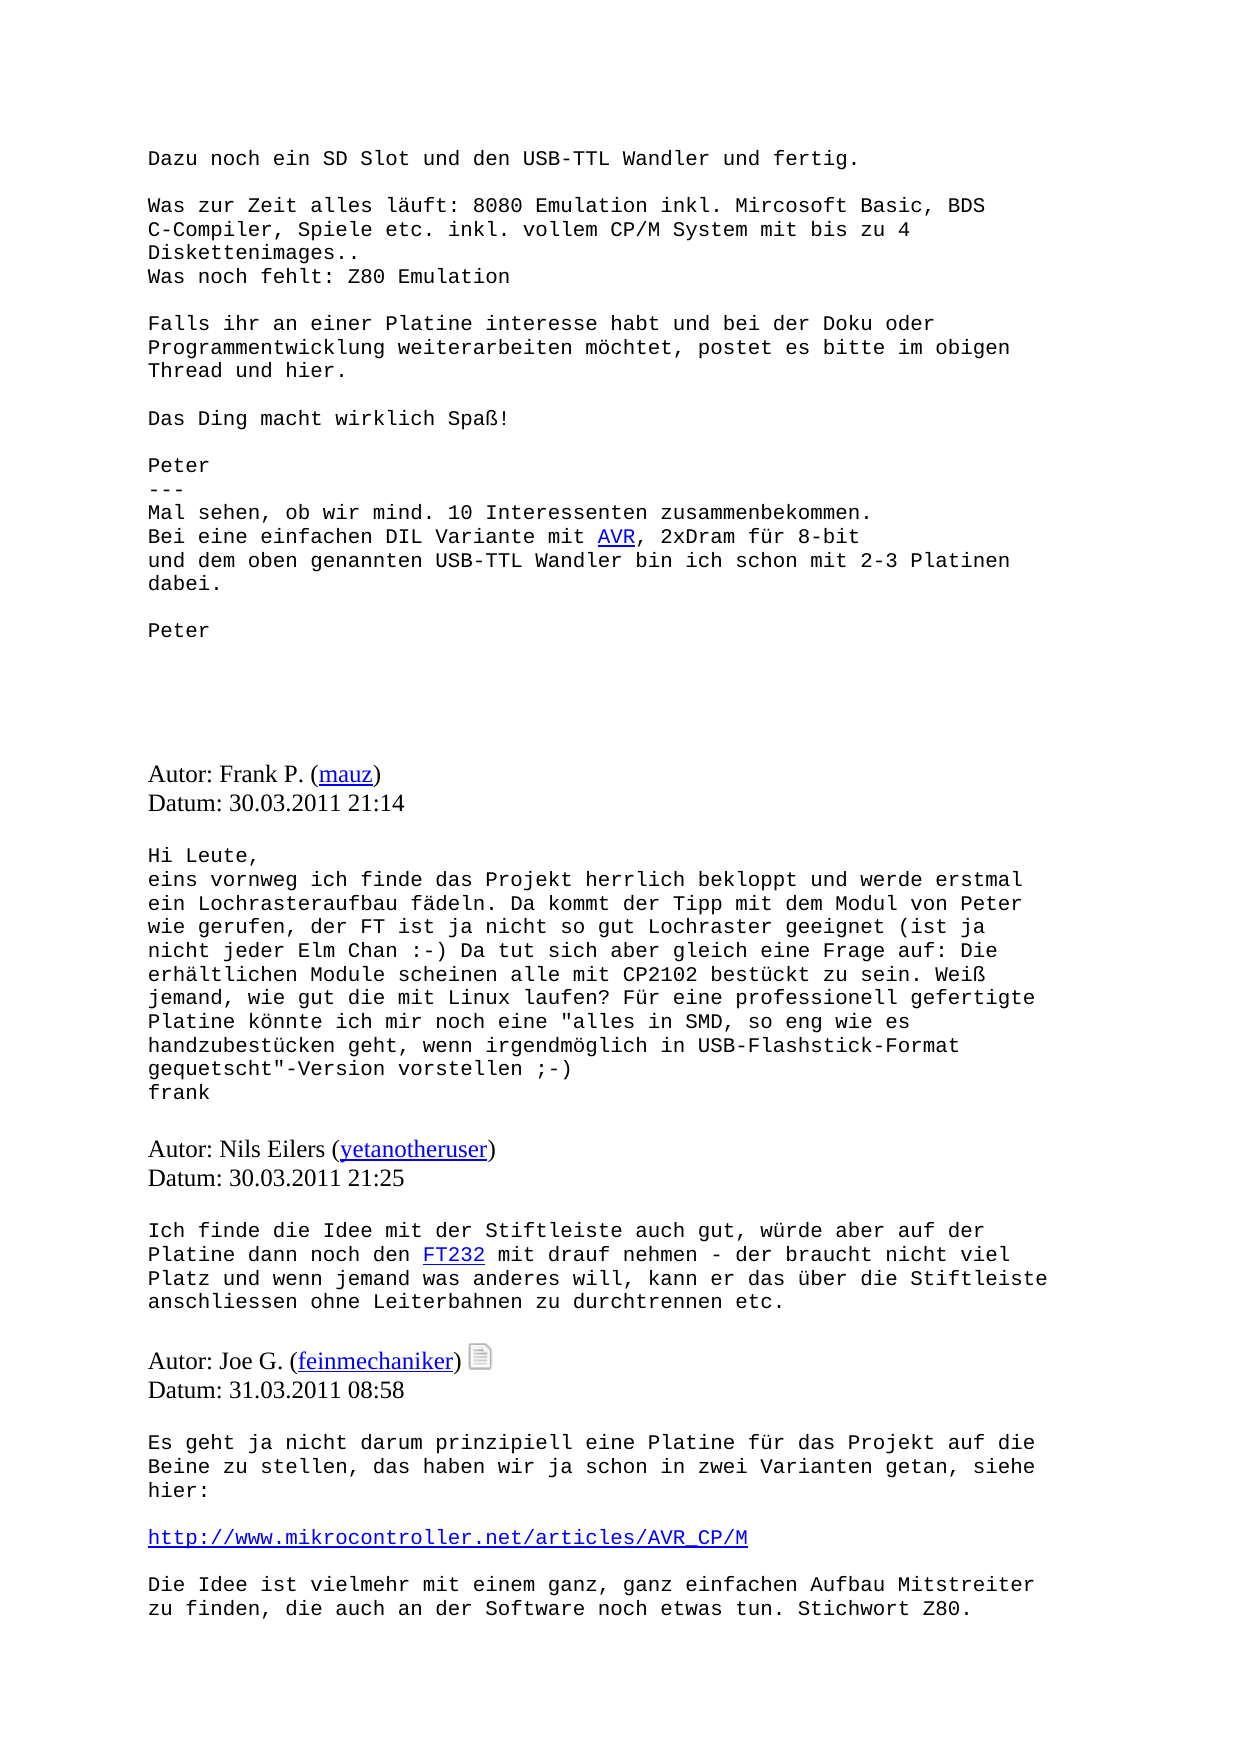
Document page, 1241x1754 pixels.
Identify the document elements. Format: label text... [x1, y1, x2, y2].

text Ich finde die Idee mit der Stiftleiste auch gut, würde aber auf der [148, 1221, 1093, 1244]
text ein Lochrasteraufbau fädeln. Da kommt der Tipp mit dem Modul von Peter [148, 893, 1093, 916]
text anschliessen ohne Leiterbahnen zu durchtrennen etc. [148, 1291, 1093, 1315]
text --- [148, 479, 1093, 502]
text hier: [148, 1479, 1093, 1503]
text Platine dann noch den FT232 mit drauf nehmen - der braucht nicht viel [148, 1244, 1093, 1268]
text Beine zu stellen, das haben wir ja schon in zwei Varianten getan, siehe [148, 1456, 1093, 1479]
text Was noch fehlt: Z80 Emulation [148, 266, 1093, 289]
text http://www.mikrocontroller.net/articles/AVR_CP/M [148, 1527, 1093, 1551]
text Datum: 30.03.2011 21:14 [148, 788, 1093, 817]
text Thread und hier. [148, 360, 1093, 384]
text Hi Leute, [148, 845, 1093, 869]
text Peter [148, 621, 1093, 644]
text Bei eine einfachen DIL Variante mit AVR, 2xDram für 8-bit [148, 526, 1093, 549]
text Platz und wenn jemand was anderes will, kann er das über die Stiftleiste [148, 1268, 1093, 1291]
text Das Ding macht wirklich Spaß! [148, 408, 1093, 431]
text Dazu noch ein SD Slot und den USB-TTL Wandler und fertig. [148, 148, 1093, 171]
text erhältlichen Module scheinen alle mit CP2102 bestückt zu sein. Weiß [148, 964, 1093, 987]
picture [467, 1343, 494, 1370]
text Datum: 30.03.2011 21:25 [148, 1163, 1093, 1192]
text nicht jeder Elm Chan :-) Da tut sich aber gleich eine Frage auf: Die [148, 940, 1093, 964]
text Die Idee ist vielmehr mit einem ganz, ganz einfachen Aufbau Mitstreiter [148, 1574, 1093, 1598]
text dabei. [148, 573, 1093, 597]
text Autor: Joe G. (feinmechaniker) [148, 1344, 1093, 1375]
text Was zur Zeit alles läuft: 8080 Emulation inkl. Mircosoft Basic, BDS [148, 195, 1093, 218]
text Mal sehen, ob wir mind. 10 Interessenten zusammenbekommen. [148, 502, 1093, 526]
text Datum: 31.03.2011 08:58 [148, 1375, 1093, 1403]
text Es geht ja nicht darum prinzipiell eine Platine für das Projekt auf die [148, 1432, 1093, 1456]
text zu finden, die auch an der Software noch etwas tun. Stichwort Z80. [148, 1598, 1093, 1621]
text Autor: Frank P. (mauz) [148, 759, 1093, 788]
text wie gerufen, der FT ist ja nicht so gut Lochraster geeignet (ist ja [148, 916, 1093, 940]
text eins vornweg ich finde das Projekt herrlich bekloppt und werde erstmal [148, 869, 1093, 893]
text Diskettenimages.. [148, 242, 1093, 266]
text frank [148, 1082, 1093, 1106]
text und dem oben genannten USB-TTL Wandler bin ich schon mit 2-3 Platinen [148, 549, 1093, 573]
text Peter [148, 455, 1093, 479]
text jemand, wie gut die mit Linux laufen? Für eine professionell gefertigte [148, 987, 1093, 1011]
text C-Compiler, Spiele etc. inkl. vollem CP/M System mit bis zu 4 [148, 218, 1093, 242]
text Falls ihr an einer Platine interesse habt und bei der Doku oder [148, 313, 1093, 337]
text Platine könnte ich mir noch eine "alles in SMD, so eng wie es [148, 1011, 1093, 1034]
text handzubestücken geht, wenn irgendmöglich in USB-Flashstick-Format [148, 1034, 1093, 1058]
text Autor: Nils Eilers (yetanotheruser) [148, 1134, 1093, 1163]
text gequetscht"-Version vorstellen ;-) [148, 1058, 1093, 1082]
text Programmentwicklung weiterarbeiten möchtet, postet es bitte im obigen [148, 337, 1093, 360]
